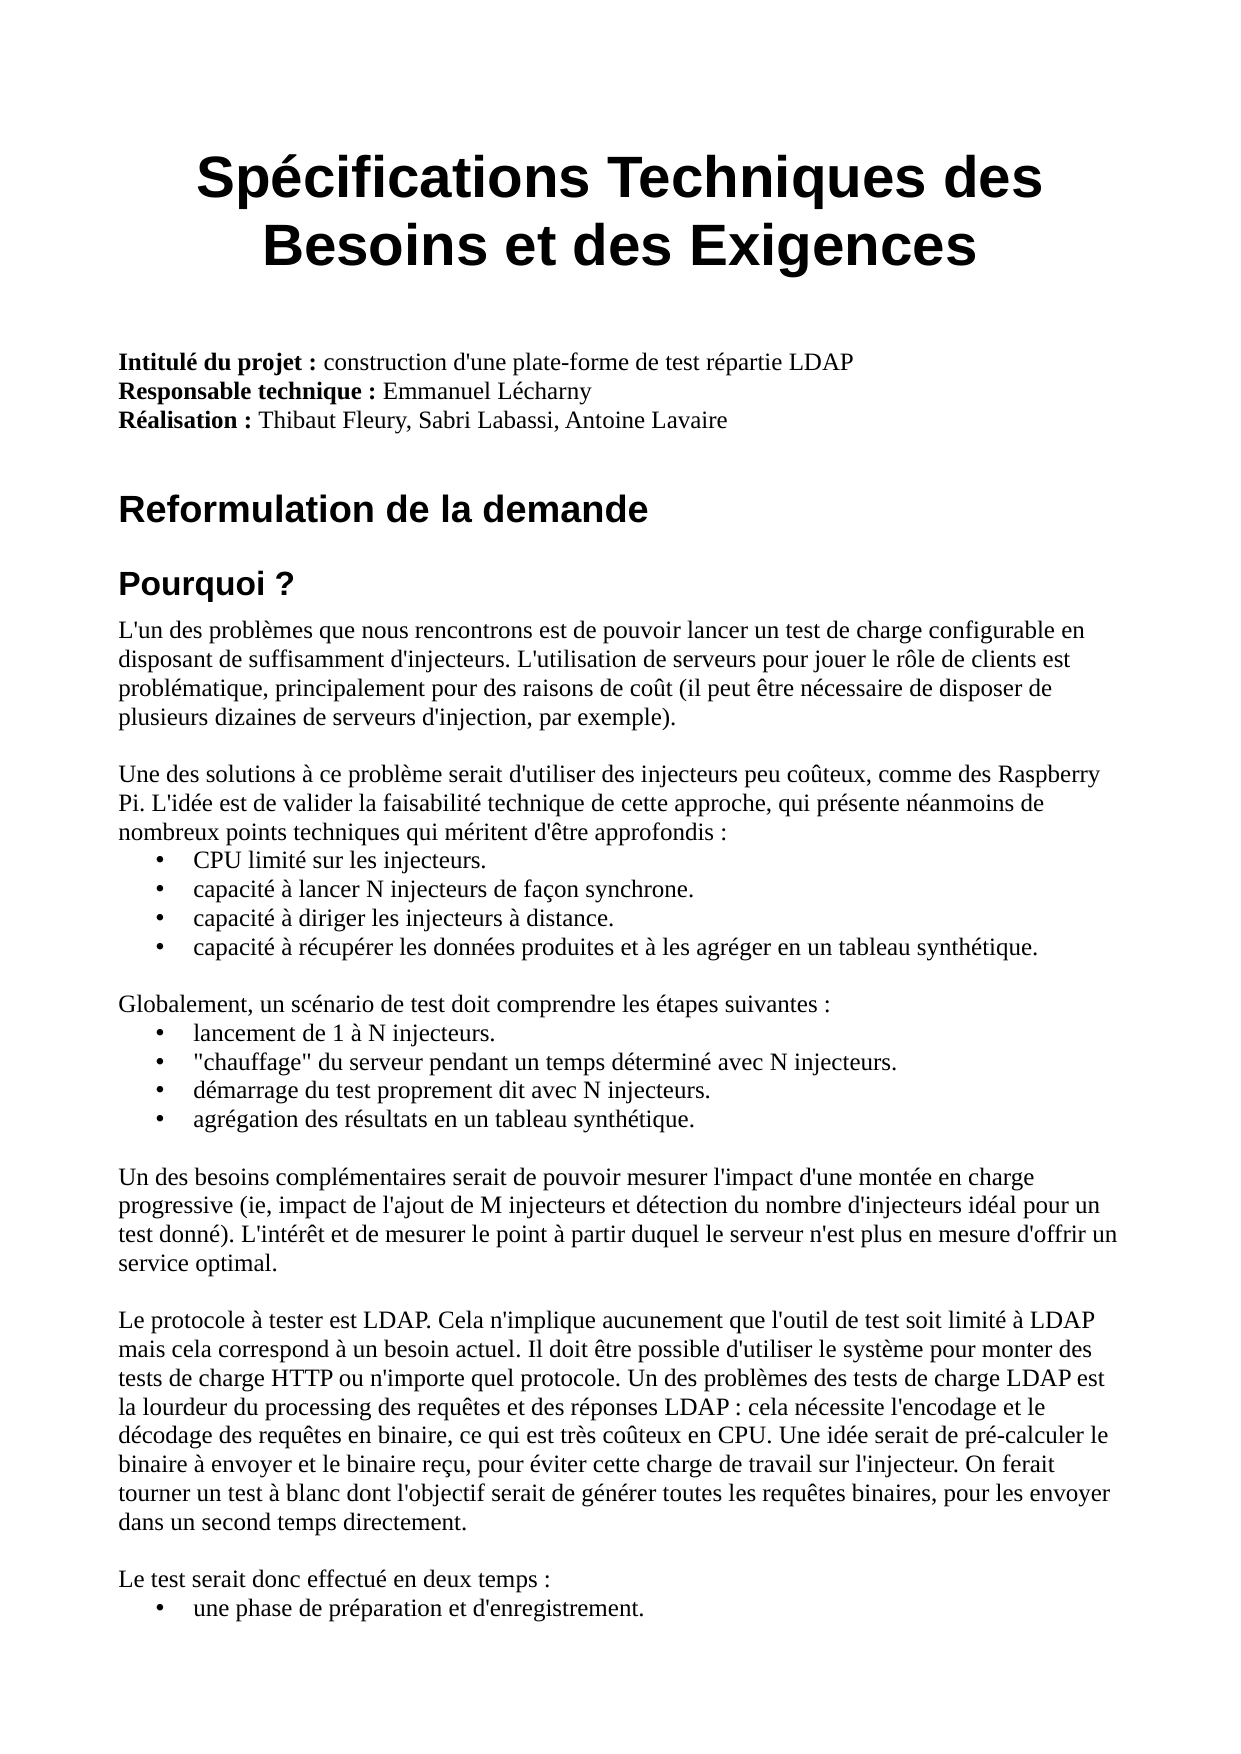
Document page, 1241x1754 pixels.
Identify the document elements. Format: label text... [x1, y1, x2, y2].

list une phase de préparation et d'enregistrement. [156, 1593, 1122, 1622]
subtitle Pourquoi ? [118, 564, 1122, 603]
text Réalisation : Thibaut Fleury, Sabri Labassi, Antoine Lavaire [118, 405, 1122, 433]
list capacité à diriger les injecteurs à distance. [156, 903, 1122, 932]
text Un des besoins complémentaires serait de pouvoir mesurer l'impact d'une montée en charge progressive (ie, impact de l'ajout de M injecteurs et détection du nombre d'injecteurs idéal pour un test donné). L'intérêt et de mesurer le point à partir duquel le serveur n'est plus en mesure d'offrir un service optimal. [118, 1162, 1122, 1277]
list lancement de 1 à N injecteurs. [156, 1018, 1122, 1047]
list capacité à lancer N injecteurs de façon synchrone. [156, 874, 1122, 903]
text L'un des problèmes que nous rencontrons est de pouvoir lancer un test de charge configurable en disposant de suffisamment d'injecteurs. L'utilisation de serveurs pour jouer le rôle de clients est problématique, principalement pour des raisons de coût (il peut être nécessaire de disposer de plusieurs dizaines de serveurs d'injection, par exemple). [118, 615, 1122, 730]
text Le protocole à tester est LDAP. Cela n'implique aucunement que l'outil de test soit limité à LDAP mais cela correspond à un besoin actuel. Il doit être possible d'utiliser le système pour monter des tests de charge HTTP ou n'importe quel protocole. Un des problèmes des tests de charge LDAP est la lourdeur du processing des requêtes et des réponses LDAP : cela nécessite l'encodage et le décodage des requêtes en binaire, ce qui est très coûteux en CPU. Une idée serait de pré-calculer le binaire à envoyer et le binaire reçu, pour éviter cette charge de travail sur l'injecteur. On ferait tourner un test à blanc dont l'objectif serait de générer toutes les requêtes binaires, pour les envoyer dans un second temps directement. [118, 1305, 1122, 1535]
text Une des solutions à ce problème serait d'utiliser des injecteurs peu coûteux, comme des Raspberry Pi. L'idée est de valider la faisabilité technique de cette approche, qui présente néanmoins de nombreux points techniques qui méritent d'être approfondis : [118, 759, 1122, 845]
list CPU limité sur les injecteurs. [156, 845, 1122, 874]
subtitle Reformulation de la demande [118, 487, 1122, 531]
text Globalement, un scénario de test doit comprendre les étapes suivantes : [118, 989, 1122, 1018]
list "chauffage" du serveur pendant un temps déterminé avec N injecteurs. [156, 1047, 1122, 1075]
text Responsable technique : Emmanuel Lécharny [118, 376, 1122, 405]
list capacité à récupérer les données produites et à les agréger en un tableau synthétique. [156, 932, 1122, 960]
list démarrage du test proprement dit avec N injecteurs. [156, 1075, 1122, 1104]
text Le test serait donc effectué en deux temps : [118, 1564, 1122, 1593]
text Intitulé du projet : construction d'une plate-forme de test répartie LDAP [118, 347, 1122, 376]
title Spécifications Techniques des Besoins et des Exigences [118, 143, 1122, 277]
list agrégation des résultats en un tableau synthétique. [156, 1104, 1122, 1133]
